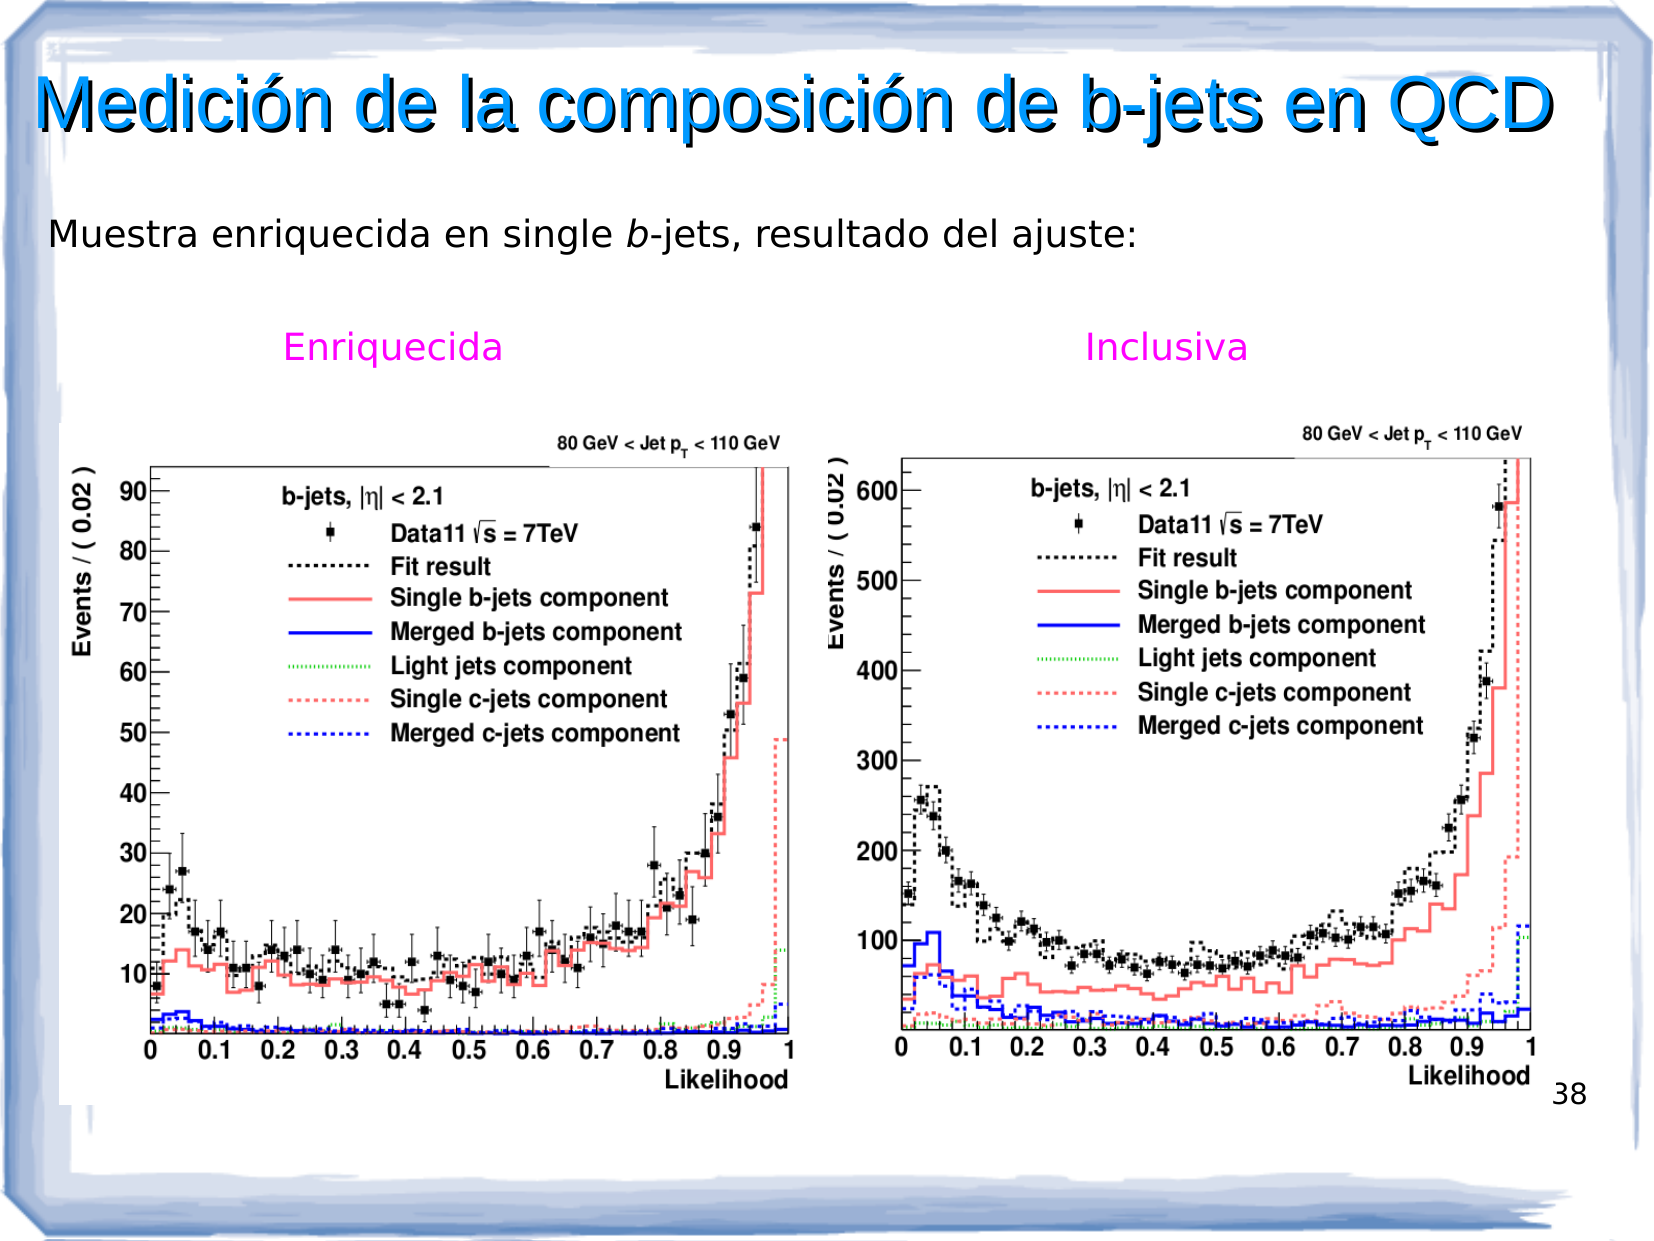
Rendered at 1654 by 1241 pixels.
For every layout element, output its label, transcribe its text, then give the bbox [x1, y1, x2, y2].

text_box Inclusiva [1070, 318, 1394, 390]
text_box Enriquecida [267, 318, 592, 442]
title Medición de la composición de b-jets en QCD [32, 0, 1653, 206]
text_box Muestra enriquecida en single b-jets, resultado del ajuste: [32, 206, 1577, 264]
picture [0, 0, 1654, 1241]
